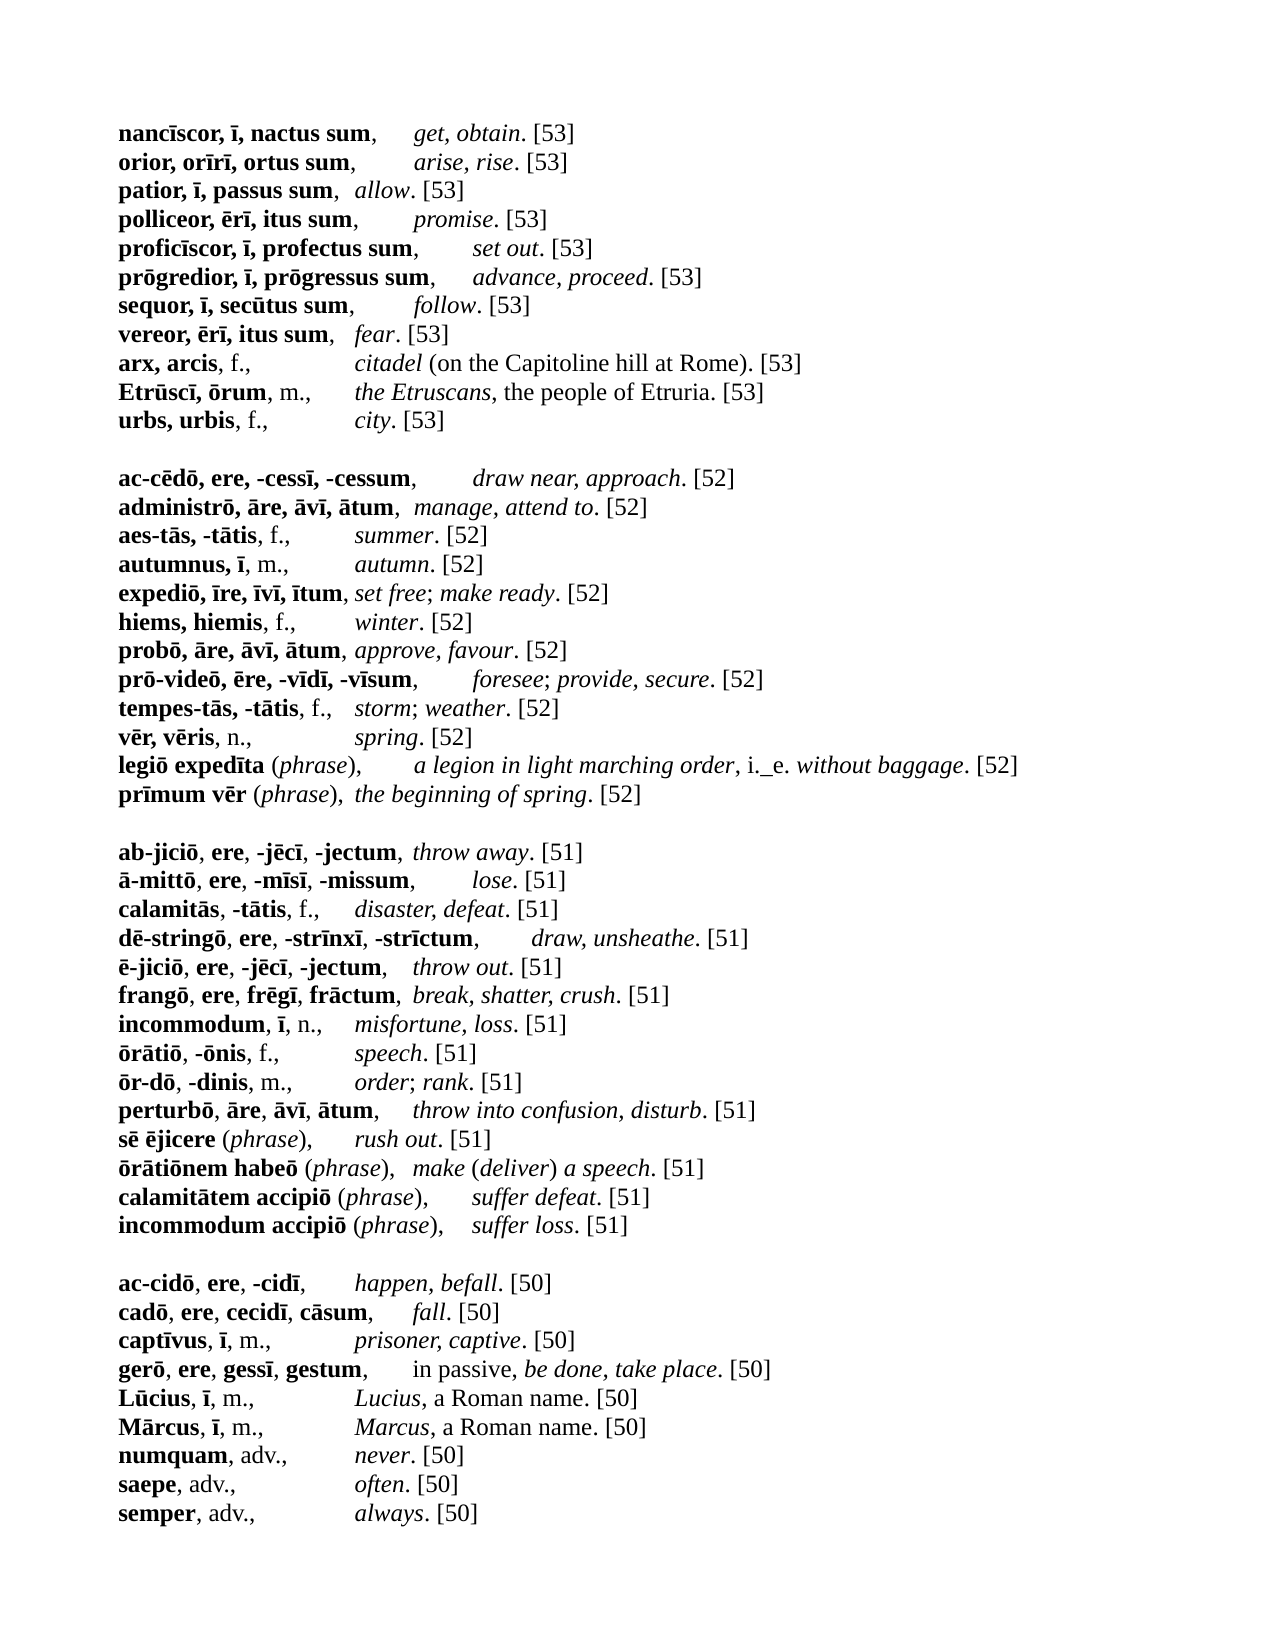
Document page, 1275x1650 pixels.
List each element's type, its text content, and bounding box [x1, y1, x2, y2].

text gerō, ere, gessī, gestum, in passive, be done, take place. [50] [118, 1354, 1157, 1383]
text arx, arcis, f., citadel (on the Capitoline hill at Rome). [53] [118, 348, 1157, 377]
text expediō, īre, īvī, ītum, set free; make ready. [52] [118, 578, 1157, 607]
text Lūcius, ī, m., Lucius, a Roman name. [50] [118, 1383, 1157, 1412]
text numquam, adv., never. [50] [118, 1441, 1157, 1469]
text sequor, ī, secūtus sum, follow. [53] [118, 291, 1157, 319]
text orior, orīrī, ortus sum, arise, rise. [53] [118, 147, 1157, 176]
text incommodum accipiō (phrase), suffer loss. [51] [118, 1211, 1157, 1239]
text captīvus, ī, m., prisoner, captive. [50] [118, 1326, 1157, 1354]
text Etrūscī, ōrum, m., the Etruscans, the people of Etruria. [53] [118, 377, 1157, 406]
text nancīscor, ī, nactus sum, get, obtain. [53] [118, 118, 1157, 147]
text legiō expedīta (phrase), a legion in light marching order, i._e. without baggage. [52] [118, 751, 1157, 779]
text semper, adv., always. [50] [118, 1498, 1157, 1527]
text hiems, hiemis, f., winter. [52] [118, 607, 1157, 636]
text ā-mittō, ere, -mīsī, -missum, lose. [51] [118, 866, 1157, 894]
text prōgredior, ī, prōgressus sum, advance, proceed. [53] [118, 262, 1157, 291]
text prō-videō, ēre, -vīdī, -vīsum, foresee; provide, secure. [52] [118, 664, 1157, 693]
text ac-cidō, ere, -cidī, happen, befall. [50] [118, 1268, 1157, 1297]
text vereor, ērī, itus sum, fear. [53] [118, 319, 1157, 348]
text ab-jiciō, ere, -jēcī, -jectum, throw away. [51] [118, 837, 1157, 866]
text vēr, vēris, n., spring. [52] [118, 722, 1157, 751]
text autumnus, ī, m., autumn. [52] [118, 549, 1157, 578]
text aes-tās, -tātis, f., summer. [52] [118, 521, 1157, 549]
text proficīscor, ī, profectus sum, set out. [53] [118, 233, 1157, 262]
text prīmum vēr (phrase), the beginning of spring. [52] [118, 779, 1157, 808]
text sē ējicere (phrase), rush out. [51] [118, 1124, 1157, 1153]
text incommodum, ī, n., misfortune, loss. [51] [118, 1009, 1157, 1038]
text ōrātiōnem habeō (phrase), make (deliver) a speech. [51] [118, 1153, 1157, 1182]
text Mārcus, ī, m., Marcus, a Roman name. [50] [118, 1412, 1157, 1441]
text dē-stringō, ere, -strīnxī, -strīctum, draw, unsheathe. [51] [118, 923, 1157, 952]
text cadō, ere, cecidī, cāsum, fall. [50] [118, 1297, 1157, 1326]
text frangō, ere, frēgī, frāctum, break, shatter, crush. [51] [118, 981, 1157, 1009]
text calamitās, -tātis, f., disaster, defeat. [51] [118, 894, 1157, 923]
text calamitātem accipiō (phrase), suffer defeat. [51] [118, 1182, 1157, 1211]
text tempes-tās, -tātis, f., storm; weather. [52] [118, 693, 1157, 722]
text probō, āre, āvī, ātum, approve, favour. [52] [118, 636, 1157, 664]
text administrō, āre, āvī, ātum, manage, attend to. [52] [118, 492, 1157, 521]
text patior, ī, passus sum, allow. [53] [118, 176, 1157, 204]
text ōrātiō, -ōnis, f., speech. [51] [118, 1038, 1157, 1067]
text urbs, urbis, f., city. [53] [118, 406, 1157, 434]
text ac-cēdō, ere, -cessī, -cessum, draw near, approach. [52] [118, 463, 1157, 492]
text perturbō, āre, āvī, ātum, throw into confusion, disturb. [51] [118, 1096, 1157, 1124]
text saepe, adv., often. [50] [118, 1469, 1157, 1498]
text ē-jiciō, ere, -jēcī, -jectum, throw out. [51] [118, 952, 1157, 981]
text polliceor, ērī, itus sum, promise. [53] [118, 204, 1157, 233]
text ōr-dō, -dinis, m., order; rank. [51] [118, 1067, 1157, 1096]
